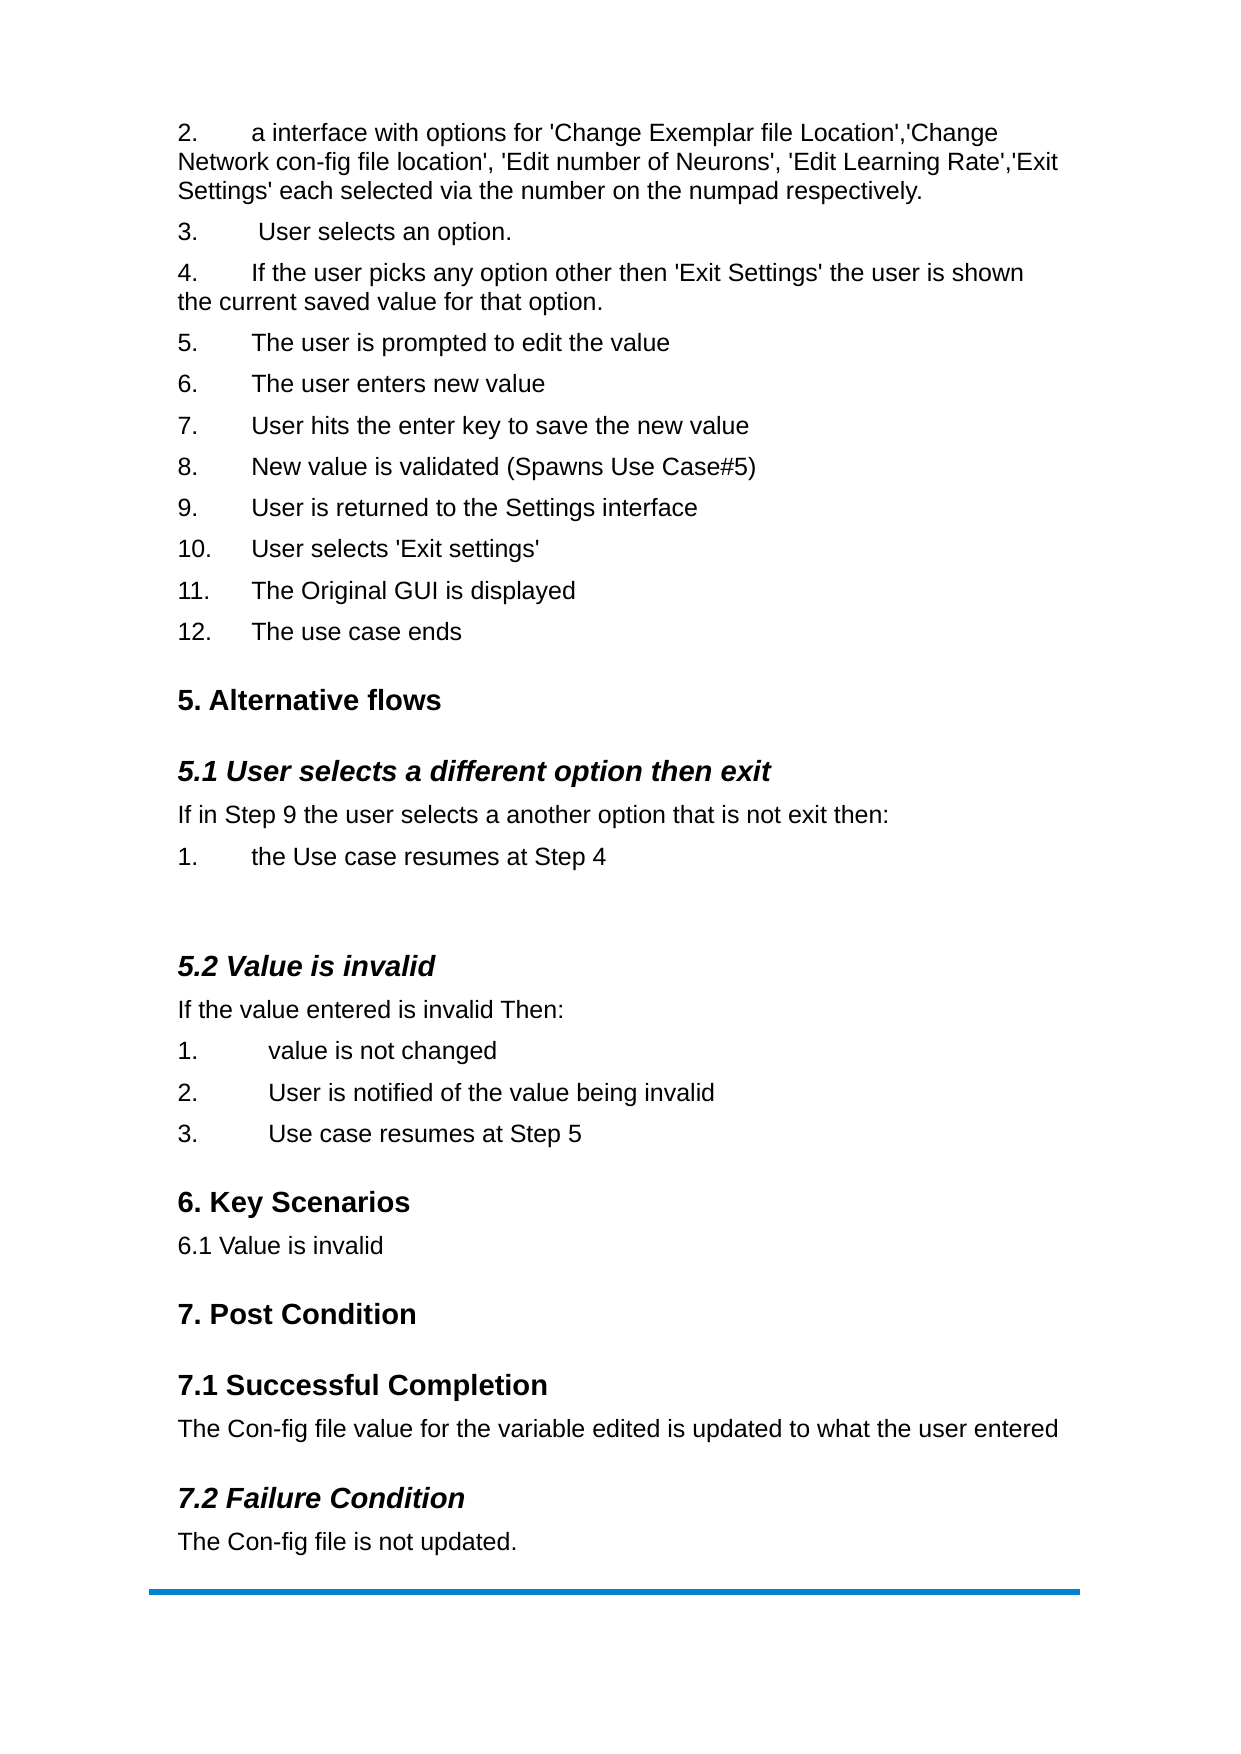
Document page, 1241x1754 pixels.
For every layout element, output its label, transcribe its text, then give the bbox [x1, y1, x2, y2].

list The Original GUI is displayed [177, 576, 1063, 604]
text The Con-fig file is not updated. [177, 1527, 1063, 1555]
text If the value entered is invalid Then: [177, 995, 1063, 1024]
list a interface with options for 'Change Exemplar file Location','Change Network con-fig file location', 'Edit number of Neurons', 'Edit Learning Rate','Exit Settings' each selected via the number on the numpad respectively. [177, 118, 1063, 204]
list the Use case resumes at Step 4 [177, 841, 1063, 870]
list The use case ends [177, 617, 1063, 646]
subtitle 7.2 Failure Condition [177, 1481, 1063, 1514]
subtitle 5. Alternative flows [177, 683, 1063, 717]
text The Con-fig file value for the variable edited is updated to what the user entered [177, 1414, 1063, 1443]
list The user is prompted to edit the value [177, 328, 1063, 357]
list If the user picks any option other then 'Exit Settings' the user is shown the current saved value for that option. [177, 258, 1063, 316]
list The user enters new value [177, 369, 1063, 398]
list User selects an option. [177, 217, 1063, 246]
subtitle 7.1 Successful Completion [177, 1368, 1063, 1402]
subtitle 5.2 Value is invalid [177, 949, 1063, 982]
list value is not changed [177, 1036, 1063, 1065]
subtitle 5.1 User selects a different option then exit [177, 754, 1063, 788]
list User is notified of the value being invalid [177, 1077, 1063, 1106]
subtitle 6. Key Scenarios [177, 1185, 1063, 1218]
list User selects 'Exit settings' [177, 534, 1063, 563]
list New value is validated (Spawns Use Case#5) [177, 452, 1063, 481]
list Use case resumes at Step 5 [177, 1119, 1063, 1147]
text 6.1 Value is invalid [177, 1231, 1063, 1260]
list User is returned to the Settings interface [177, 493, 1063, 522]
subtitle 7. Post Condition [177, 1297, 1063, 1331]
list User hits the enter key to save the new value [177, 411, 1063, 439]
text If in Step 9 the user selects a another option that is not exit then: [177, 800, 1063, 829]
